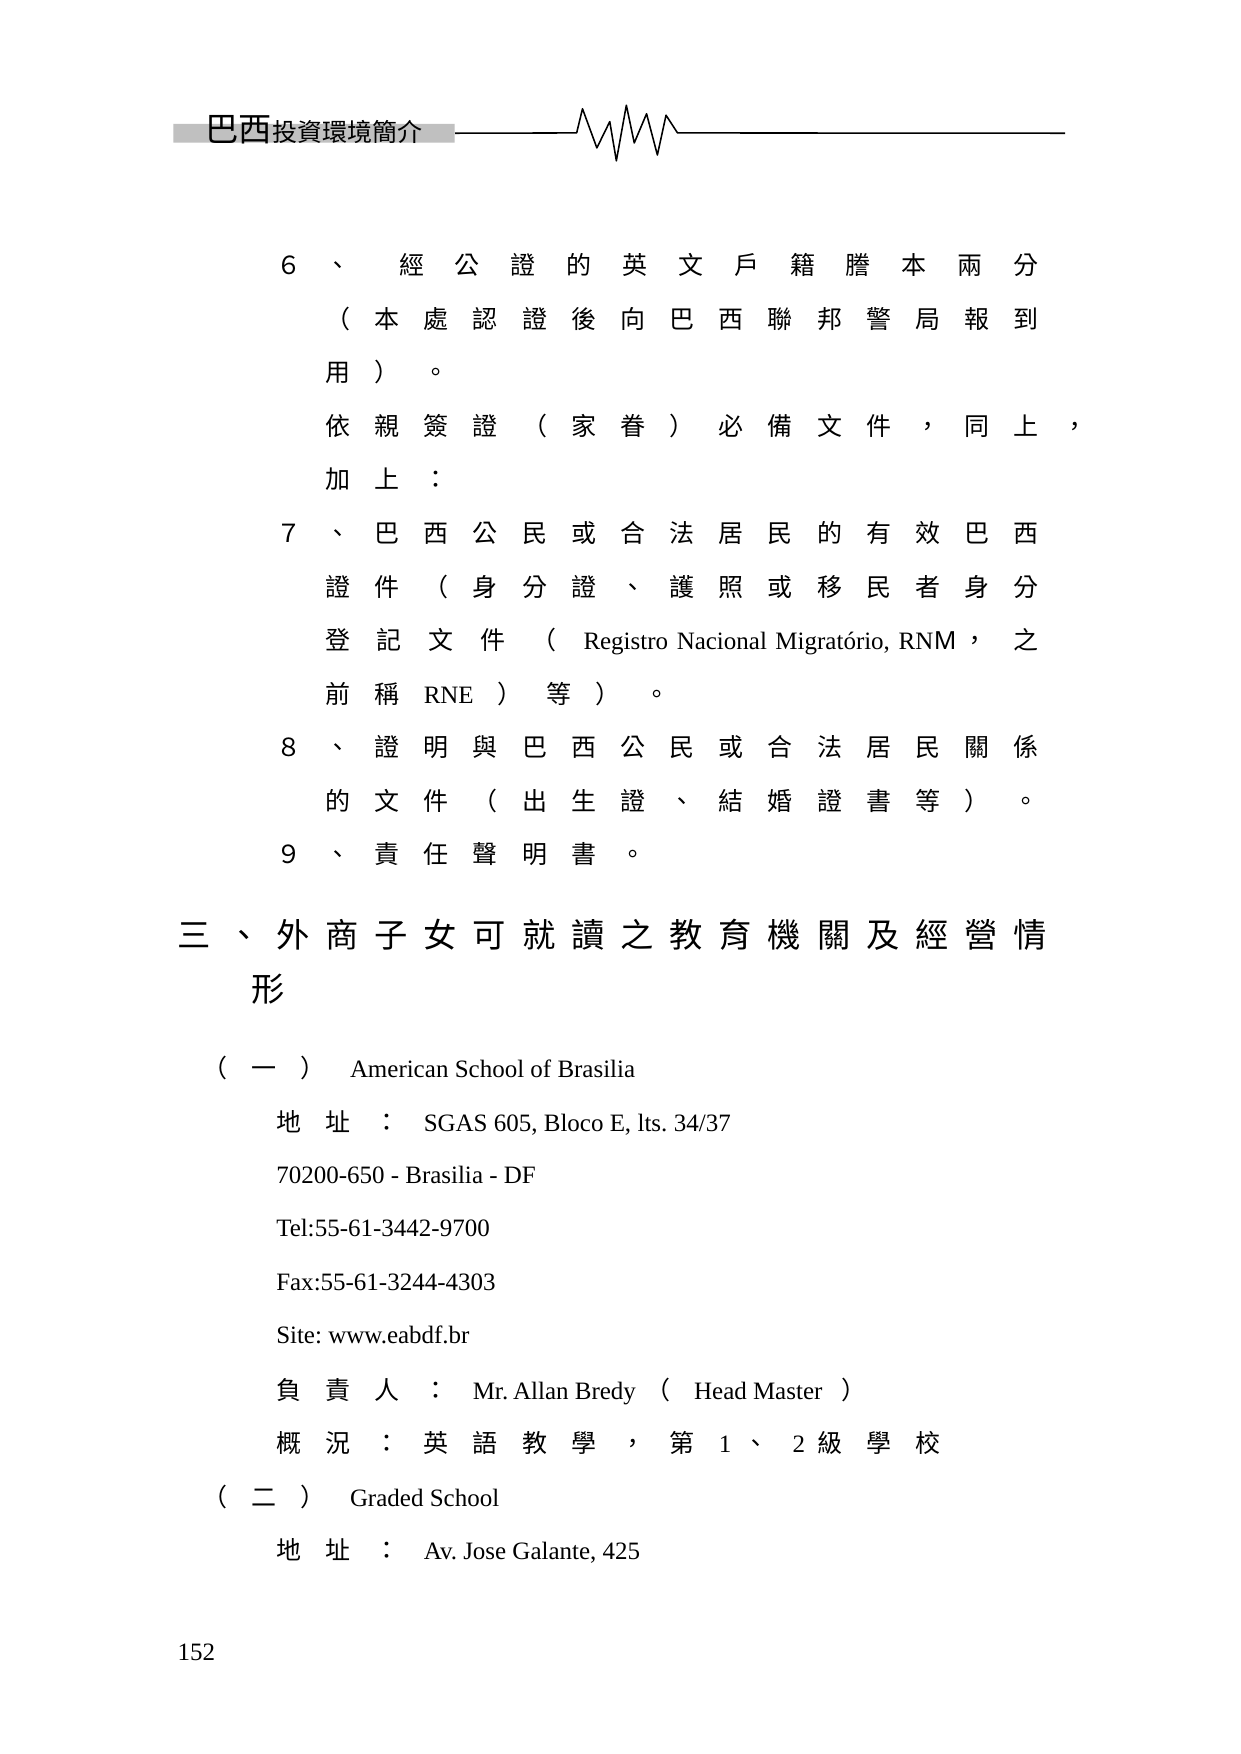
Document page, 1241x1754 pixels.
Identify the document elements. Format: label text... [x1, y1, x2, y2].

text Site: www.eabdf.br [202, 1308, 1063, 1362]
text ９、責任聲明書。 [276, 826, 1063, 880]
text ８、證明與巴西公民或合法居民關係的文件（出生證、結婚證書等）。 [276, 719, 1063, 826]
text 三、外商子女可就讀之教育機關及經營情形 [178, 906, 1063, 1013]
text Tel:55-61-3442-9700 [202, 1201, 1063, 1254]
text 依親簽證（家眷）必備文件，同上，加上： [276, 398, 1063, 505]
text （二）Graded School [202, 1469, 1063, 1522]
text 地址：Av. Jose Galante, 425 [202, 1522, 1063, 1576]
text 負責人：Mr. Allan Bredy（Head Master） [202, 1362, 1063, 1415]
text 概況：英語教學，第1、2級學校 [202, 1415, 1063, 1469]
text Fax:55-61-3244-4303 [202, 1254, 1063, 1308]
text （一）American School of Brasilia [202, 1040, 1063, 1094]
text ７、巴西公民或合法居民的有效巴西證件（身分證、護照或移民者身分登記文件（Registro Nacional Migratório, RNM，之前稱RNE）等）。 [276, 505, 1063, 719]
text ６、 經公證的英文戶籍謄本兩分（本處認證後向巴西聯邦警局報到用）。 [276, 237, 1063, 398]
text 地址：SGAS 605, Bloco E, lts. 34/37 [202, 1094, 1063, 1147]
text 70200-650 - Brasilia - DF [202, 1147, 1063, 1201]
